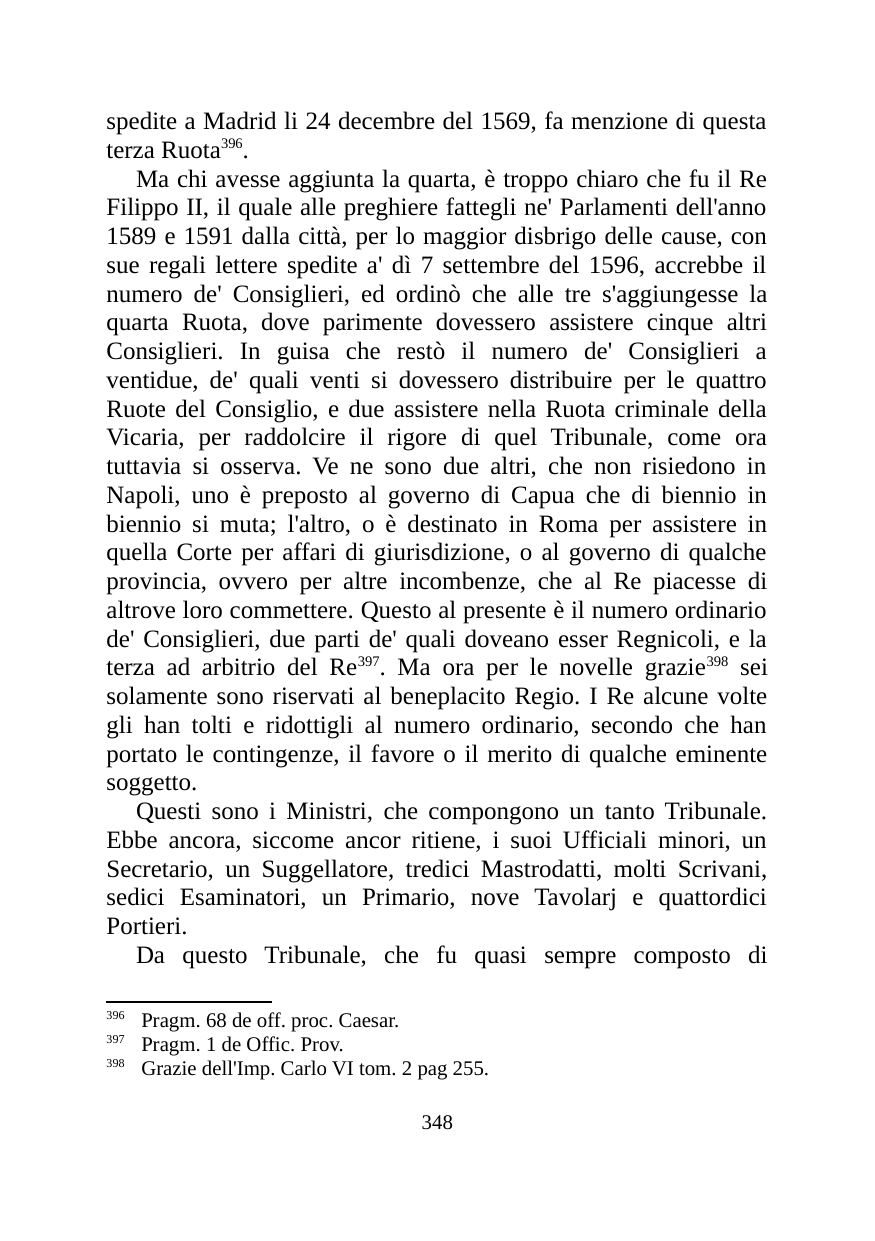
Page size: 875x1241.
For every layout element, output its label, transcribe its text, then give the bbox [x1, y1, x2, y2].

text spedite a Madrid li 24 decembre del 1569, fa menzione di questa terza Ruota. [106, 106, 768, 164]
text Questi sono i Ministri, che compongono un tanto Tribunale. Ebbe ancora, siccome ancor ritiene, i suoi Ufficiali minori, un Secretario, un Suggellatore, tredici Mastrodatti, molti Scrivani, sedici Esaminatori, un Primario, nove Tavolarj e quattordici Portieri. [106, 796, 768, 940]
text Pragm. 68 de off. proc. Caesar. [106, 1008, 768, 1032]
text Pragm. 1 de Offic. Prov. [106, 1032, 768, 1056]
text Ma chi avesse aggiunta la quarta, è troppo chiaro che fu il Re Filippo II, il quale alle preghiere fattegli ne' Parlamenti dell'anno 1589 e 1591 dalla città, per lo maggior disbrigo delle cause, con sue regali lettere spedite a' dì 7 settembre del 1596, accrebbe il numero de' Consiglieri, ed ordinò che alle tre s'aggiungesse la quarta Ruota, dove parimente dovessero assistere cinque altri Consiglieri. In guisa che restò il numero de' Consiglieri a ventidue, de' quali venti si dovessero distribuire per le quattro Ruote del Consiglio, e due assistere nella Ruota criminale della Vicaria, per raddolcire il rigore di quel Tribunale, come ora tuttavia si osserva. Ve ne sono due altri, che non risiedono in Napoli, uno è preposto al governo di Capua che di biennio in biennio si muta; l'altro, o è destinato in Roma per assistere in quella Corte per affari di giurisdizione, o al governo di qualche provincia, ovvero per altre incombenze, che al Re piacesse di altrove loro commettere. Questo al presente è il numero ordinario de' Consiglieri, due parti de' quali doveano esser Regnicoli, e la terza ad arbitrio del Re. Ma ora per le novelle grazie sei solamente sono riservati al beneplacito Regio. I Re alcune volte gli han tolti e ridottigli al numero ordinario, secondo che han portato le contingenze, il favore o il merito di qualche eminente soggetto. [106, 164, 768, 796]
text Da questo Tribunale, che fu quasi sempre composto di [106, 940, 768, 969]
text Grazie dell'Imp. Carlo VI tom. 2 pag 255. [106, 1056, 768, 1080]
